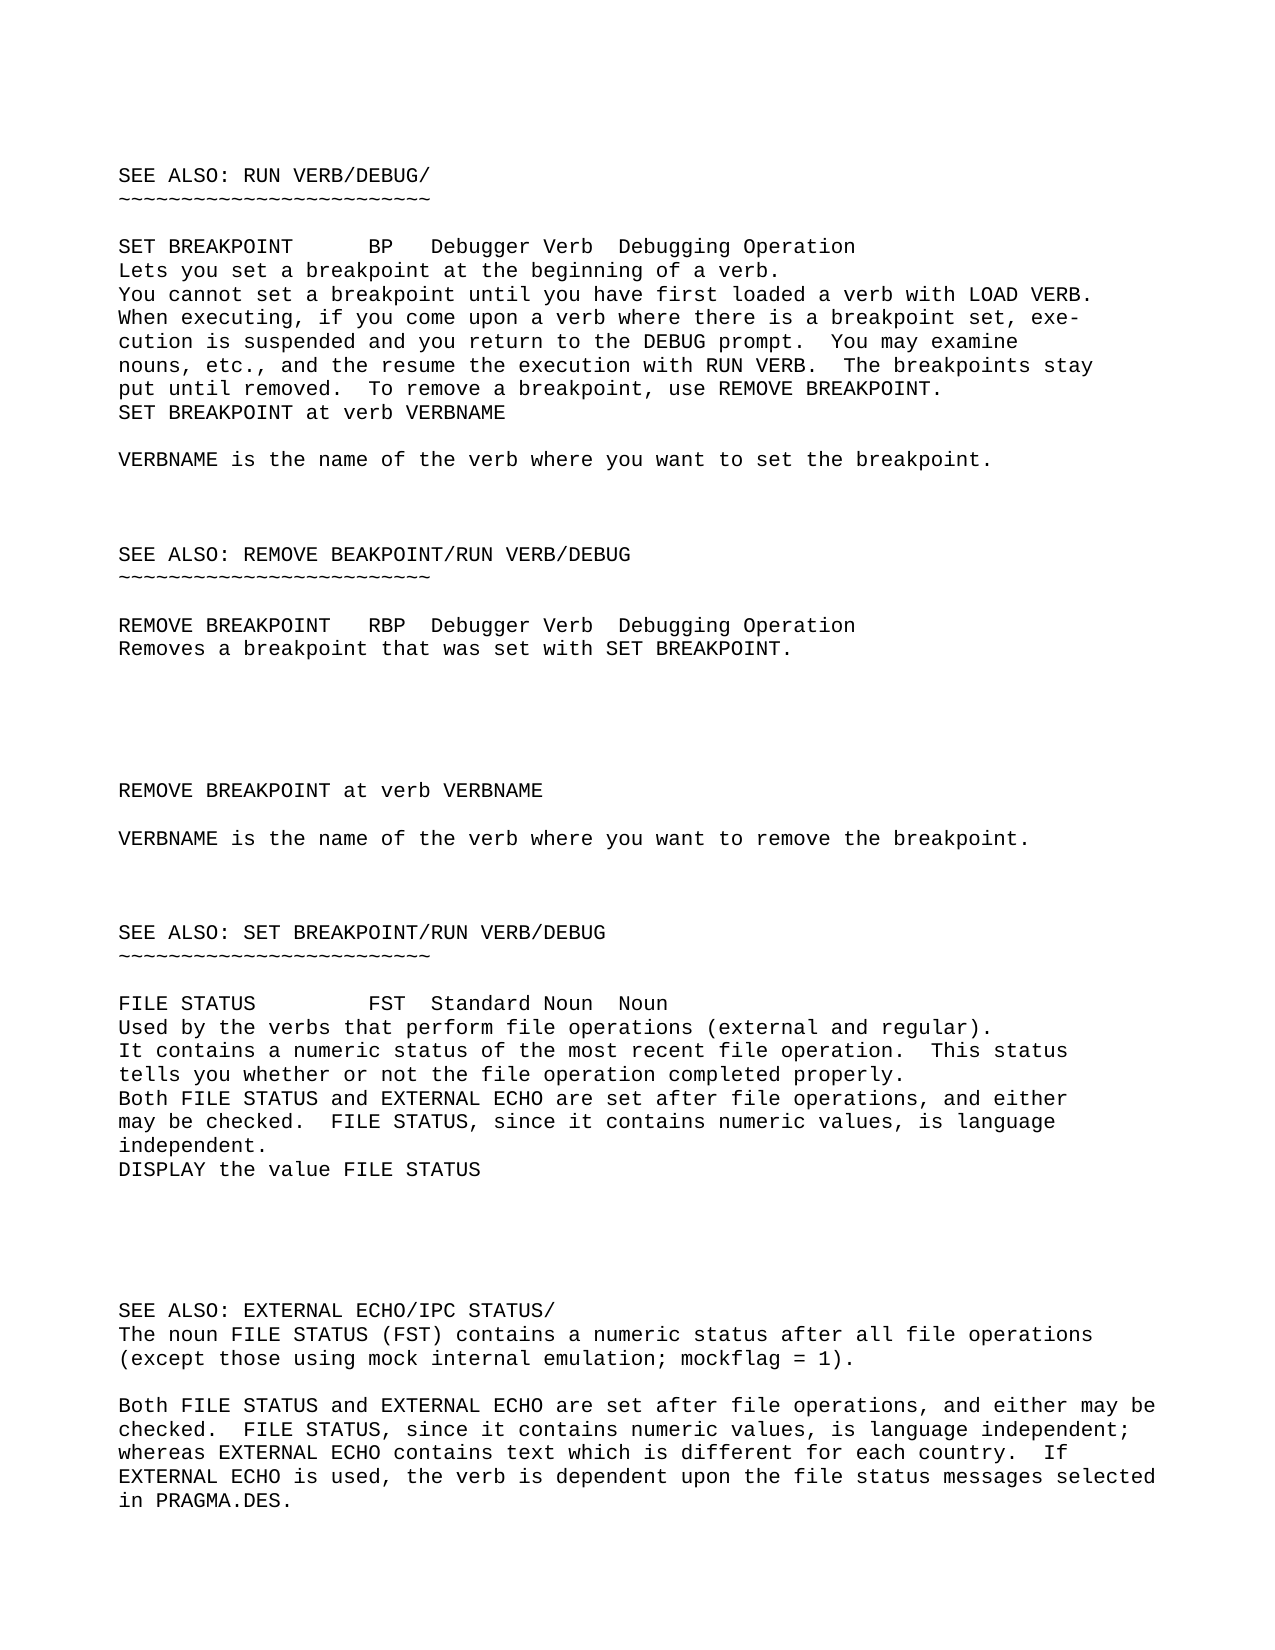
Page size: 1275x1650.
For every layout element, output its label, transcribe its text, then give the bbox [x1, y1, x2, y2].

text FILE STATUS FST Standard Noun Noun [118, 993, 1157, 1017]
text REMOVE BREAKPOINT RBP Debugger Verb Debugging Operation [118, 615, 1157, 638]
text Both FILE STATUS and EXTERNAL ECHO are set after file operations, and either [118, 1088, 1157, 1111]
text SET BREAKPOINT at verb VERBNAME [118, 402, 1157, 426]
text The noun FILE STATUS (FST) contains a numeric status after all file operations (except those using mock internal emulation; mockflag = 1). [118, 1324, 1157, 1371]
text DISPLAY the value FILE STATUS [118, 1158, 1157, 1182]
text ~~~~~~~~~~~~~~~~~~~~~~~~~ [118, 946, 1157, 969]
text ~~~~~~~~~~~~~~~~~~~~~~~~~ [118, 189, 1157, 213]
text ~~~~~~~~~~~~~~~~~~~~~~~~~ [118, 567, 1157, 591]
text VERBNAME is the name of the verb where you want to set the breakpoint. [118, 449, 1157, 473]
text may be checked. FILE STATUS, since it contains numeric values, is language [118, 1111, 1157, 1135]
text put until removed. To remove a breakpoint, use REMOVE BREAKPOINT. [118, 378, 1157, 402]
text nouns, etc., and the resume the execution with RUN VERB. The breakpoints stay [118, 354, 1157, 378]
text Used by the verbs that perform file operations (external and regular). [118, 1017, 1157, 1040]
text SEE ALSO: SET BREAKPOINT/RUN VERB/DEBUG [118, 922, 1157, 946]
text REMOVE BREAKPOINT at verb VERBNAME [118, 780, 1157, 804]
text Removes a breakpoint that was set with SET BREAKPOINT. [118, 638, 1157, 662]
text It contains a numeric status of the most recent file operation. This status [118, 1040, 1157, 1064]
text SEE ALSO: RUN VERB/DEBUG/ [118, 165, 1157, 189]
text SEE ALSO: EXTERNAL ECHO/IPC STATUS/ [118, 1300, 1157, 1324]
text SEE ALSO: REMOVE BEAKPOINT/RUN VERB/DEBUG [118, 544, 1157, 567]
text When executing, if you come upon a verb where there is a breakpoint set, exe- [118, 307, 1157, 331]
text SET BREAKPOINT BP Debugger Verb Debugging Operation [118, 236, 1157, 260]
text You cannot set a breakpoint until you have first loaded a verb with LOAD VERB. [118, 284, 1157, 307]
text Both FILE STATUS and EXTERNAL ECHO are set after file operations, and either may be checked. FILE STATUS, since it contains numeric values, is language independent; whereas EXTERNAL ECHO contains text which is different for each country. If EXTERNAL ECHO is used, the verb is dependent upon the file status messages selected in PRAGMA.DES. [118, 1395, 1157, 1513]
text tells you whether or not the file operation completed properly. [118, 1064, 1157, 1088]
text Lets you set a breakpoint at the beginning of a verb. [118, 260, 1157, 284]
text VERBNAME is the name of the verb where you want to remove the breakpoint. [118, 827, 1157, 851]
text independent. [118, 1135, 1157, 1158]
text cution is suspended and you return to the DEBUG prompt. You may examine [118, 331, 1157, 354]
